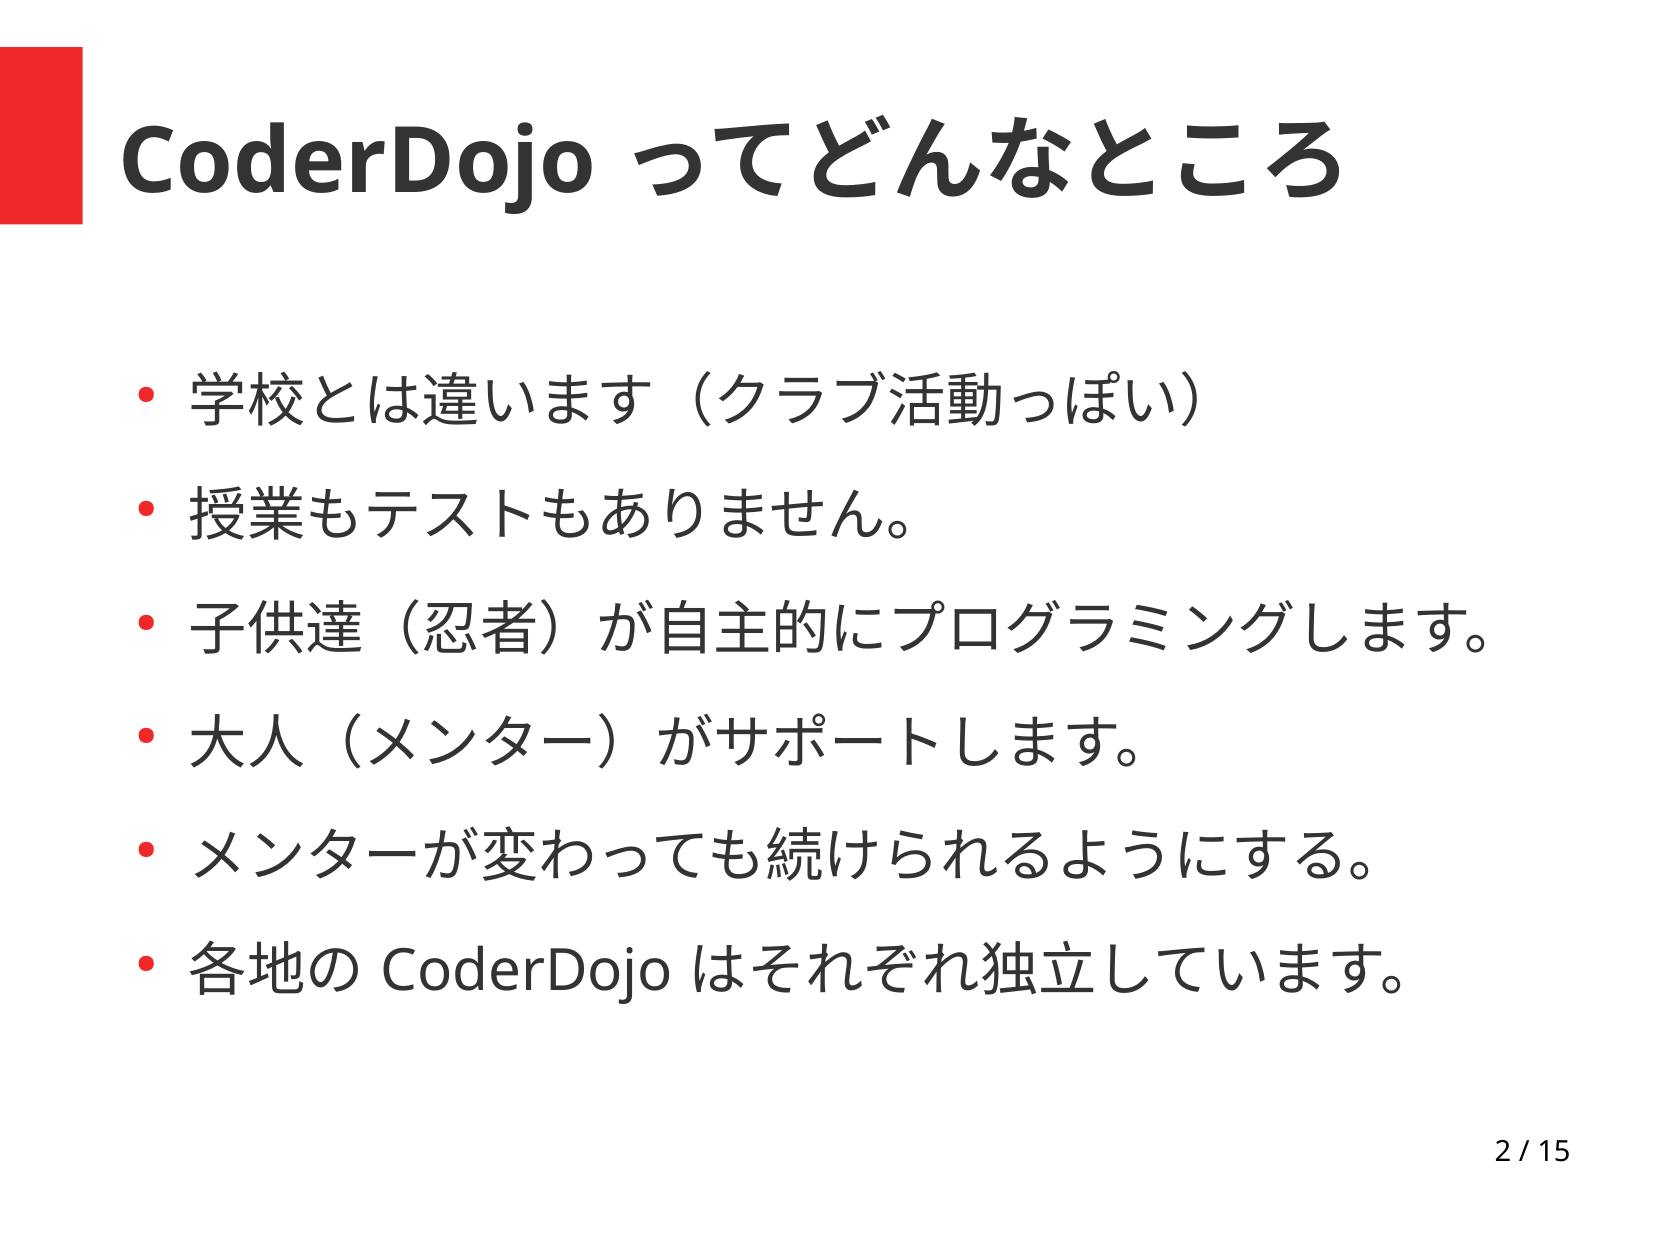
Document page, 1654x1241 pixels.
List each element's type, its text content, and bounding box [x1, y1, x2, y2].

title CoderDojoってどんなところ [118, 49, 1571, 257]
list 学校とは違います（クラブ活動っぽい） 授業もテストもありません。 子供達（忍者）が自主的にプログラミングします。 大人（メンター）がサポートします。 メンターが変わっても続けられるようにする。 各地のCoderDojoはそれぞれ独立しています。 [118, 354, 1536, 1074]
